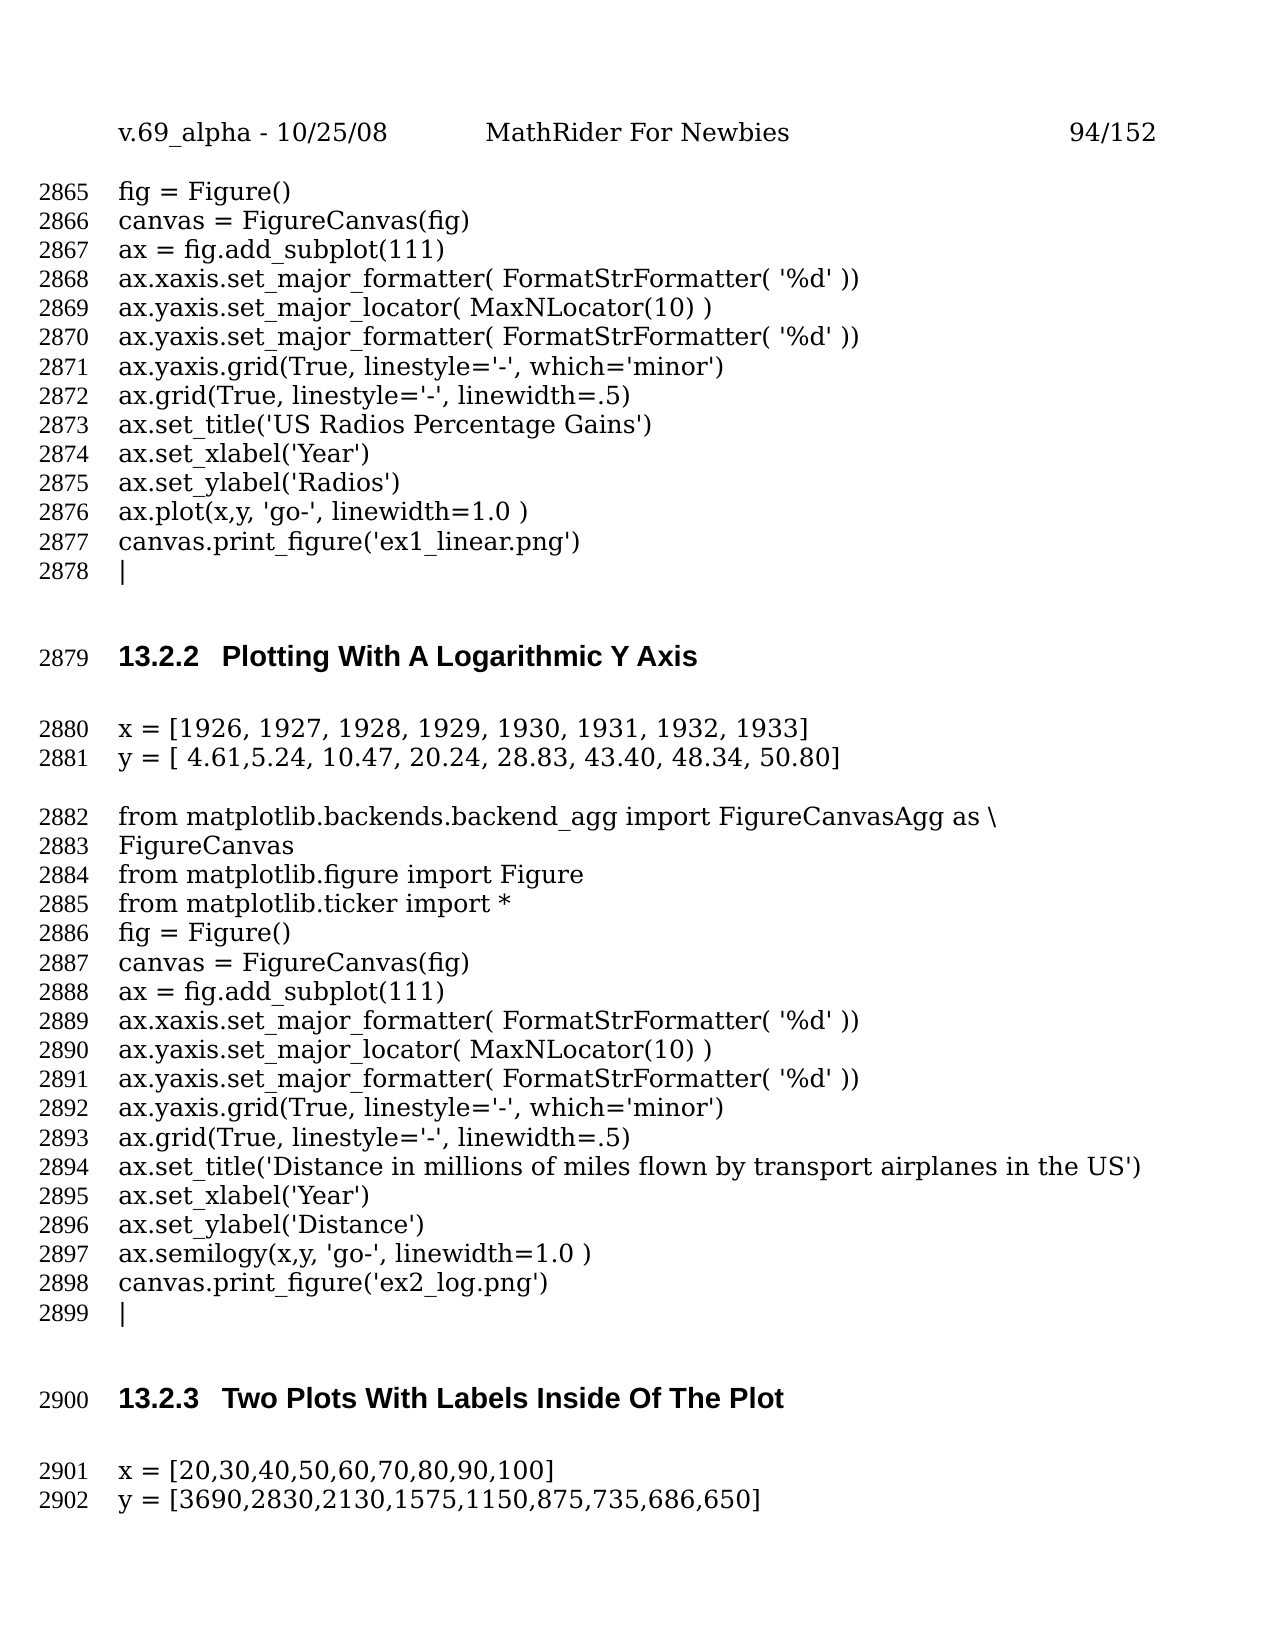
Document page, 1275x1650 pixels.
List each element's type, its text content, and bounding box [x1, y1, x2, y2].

text x = [20,30,40,50,60,70,80,90,100] [118, 1456, 1157, 1486]
text ax.set_ylabel('Distance') [118, 1210, 1157, 1239]
text ax.grid(True, linestyle='-', linewidth=.5) [118, 381, 1157, 410]
text ax = fig.add_subplot(111) [118, 235, 1157, 264]
text from matplotlib.figure import Figure [118, 860, 1157, 889]
text from matplotlib.ticker import * [118, 889, 1157, 919]
text ax.set_title('US Radios Percentage Gains') [118, 410, 1157, 439]
text ax.xaxis.set_major_formatter( FormatStrFormatter( '%d' )) [118, 1006, 1157, 1035]
text ax.yaxis.set_major_locator( MaxNLocator(10) ) [118, 1035, 1157, 1064]
text canvas = FigureCanvas(fig) [118, 948, 1157, 977]
text ax.set_title('Distance in millions of miles flown by transport airplanes in the US') [118, 1152, 1157, 1181]
text ax.xaxis.set_major_formatter( FormatStrFormatter( '%d' )) [118, 264, 1157, 293]
text canvas.print_figure('ex2_log.png') [118, 1269, 1157, 1298]
text fig = Figure() [118, 919, 1157, 948]
subtitle Two Plots With Labels Inside Of The Plot [118, 1381, 1157, 1415]
text ax.set_xlabel('Year') [118, 1181, 1157, 1210]
text ax.yaxis.grid(True, linestyle='-', which='minor') [118, 1094, 1157, 1123]
text ax.yaxis.grid(True, linestyle='-', which='minor') [118, 352, 1157, 381]
text ax.set_xlabel('Year') [118, 439, 1157, 468]
text y = [3690,2830,2130,1575,1150,875,735,686,650] [118, 1486, 1157, 1515]
subtitle Plotting With A Logarithmic Y Axis [118, 639, 1157, 673]
text ax.yaxis.set_major_locator( MaxNLocator(10) ) [118, 293, 1157, 323]
text ax.yaxis.set_major_formatter( FormatStrFormatter( '%d' )) [118, 1064, 1157, 1094]
text | [118, 1298, 1157, 1327]
text ax.yaxis.set_major_formatter( FormatStrFormatter( '%d' )) [118, 323, 1157, 352]
text ax.plot(x,y, 'go-', linewidth=1.0 ) [118, 498, 1157, 527]
text x = [1926, 1927, 1928, 1929, 1930, 1931, 1932, 1933] [118, 714, 1157, 744]
text | [118, 556, 1157, 585]
text from matplotlib.backends.backend_agg import FigureCanvasAgg as \ FigureCanvas [118, 802, 1157, 860]
text y = [ 4.61,5.24, 10.47, 20.24, 28.83, 43.40, 48.34, 50.80] [118, 744, 1157, 773]
text ax.grid(True, linestyle='-', linewidth=.5) [118, 1123, 1157, 1152]
text ax.semilogy(x,y, 'go-', linewidth=1.0 ) [118, 1239, 1157, 1269]
text canvas = FigureCanvas(fig) [118, 206, 1157, 235]
text fig = Figure() [118, 177, 1157, 206]
text canvas.print_figure('ex1_linear.png') [118, 527, 1157, 556]
text ax = fig.add_subplot(111) [118, 977, 1157, 1006]
text ax.set_ylabel('Radios') [118, 468, 1157, 498]
